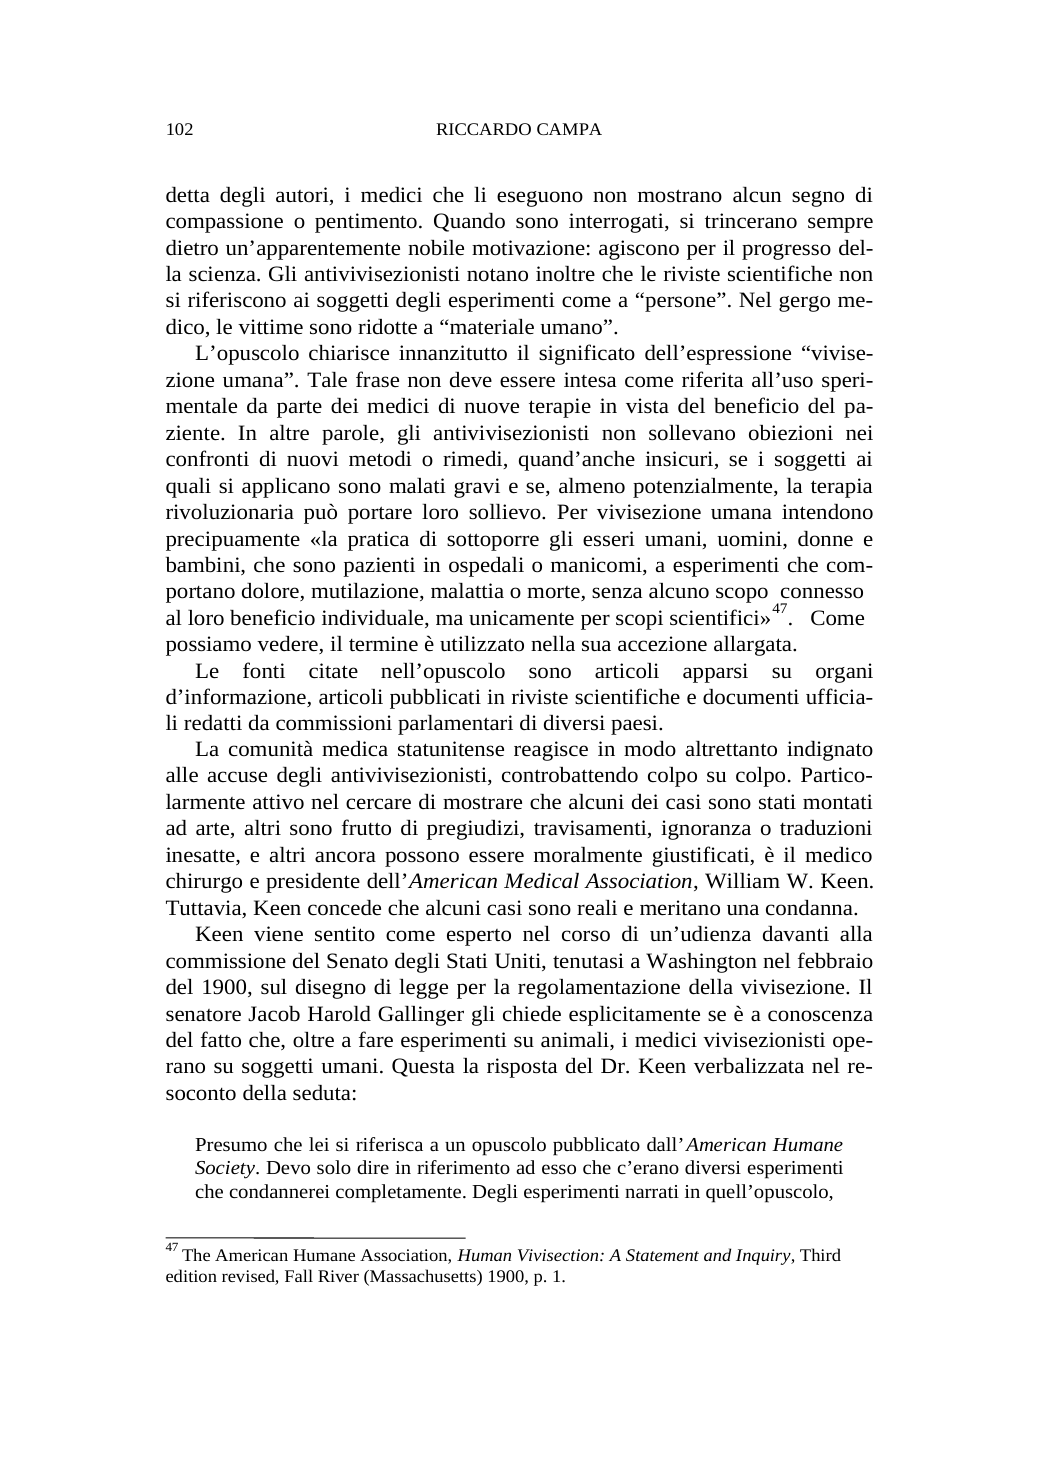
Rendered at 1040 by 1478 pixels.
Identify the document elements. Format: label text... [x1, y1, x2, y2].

text Keen viene sentito come esperto nel corso di un’udienza davanti alla commissione del Senato degli Stati Uniti, tenutasi a Washington nel febbraio del 1900, sul disegno di legge per la regolamentazione della vivisezione. Il senatore Jacob Harold Gallinger gli chiede esplicitamente se è a conoscenza del fatto che, oltre a fare esperimenti su animali, i medici vivisezionisti ope- rano su soggetti umani. Questa la risposta del Dr. Keen verbalizzata nel re- soconto della seduta: [165, 921, 875, 1105]
text La comunità medica statunitense reagisce in modo altrettanto indignato alle accuse degli antivivisezionisti, controbattendo colpo su colpo. Partico- larmente attivo nel cercare di mostrare che alcuni dei casi sono stati montati ad arte, altri sono frutto di pregiudizi, travisamenti, ignoranza o traduzioni inesatte, e altri ancora possono essere moralmente giustificati, è il medico chirurgo e presidente dell’American Medical Association, William W. Keen. Tuttavia, Keen concede che alcuni casi sono reali e meritano una condanna. [165, 736, 874, 920]
text detta degli autori, i medici che li eseguono non mostrano alcun segno di compassione o pentimento. Quando sono interrogati, si trincerano sempre dietro un’apparentemente nobile motivazione: agiscono per il progresso del- la scienza. Gli antivivisezionisti notano inoltre che le riviste scientifiche non si riferiscono ai soggetti degli esperimenti come a “persone”. Nel gergo me- dico, le vittime sono ridotte a “materiale umano”. [165, 182, 875, 339]
text Le fonti citate nell’opuscolo sono articoli apparsi su organi d’informazione, articoli pubblicati in riviste scientifiche e documenti ufficia- li redatti da commissioni parlamentari di diversi paesi. [165, 658, 874, 735]
text possiamo vedere, il termine è utilizzato nella sua accezione allargata. [165, 631, 896, 656]
text al loro beneficio individuale, ma unicamente per scopi scientifici»47. Come [165, 605, 896, 631]
text L’opuscolo chiarisce innanzitutto il significato dell’espressione “vivise- zione umana”. Tale frase non deve essere intesa come riferita all’uso speri- mentale da parte dei medici di nuove terapie in vista del beneficio del pa- ziente. In altre parole, gli antivivisezionisti non sollevano obiezioni nei confronti di nuovi metodi o rimedi, quand’anche insicuri, se i soggetti ai quali si applicano sono malati gravi e se, almeno potenzialmente, la terapia rivoluzionaria può portare loro sollievo. Per vivisezione umana intendono precipuamente «la pratica di sottoporre gli esseri umani, uomini, donne e bambini, che sono pazienti in ospedali o manicomi, a esperimenti che com- portano dolore, mutilazione, malattia o morte, senza alcuno scopo connesso [165, 340, 875, 604]
text 47 The American Humane Association, Human Vivisection: A Statement and Inquiry, Third edition revised, Fall River (Massachusetts) 1900, p. 1. [165, 1233, 874, 1286]
text Presumo che lei si riferisca a un opuscolo pubblicato dall’American Humane Society. Devo solo dire in riferimento ad esso che c’erano diversi esperimenti che condannerei completamente. Degli esperimenti narrati in quell’opuscolo, [195, 1133, 845, 1203]
